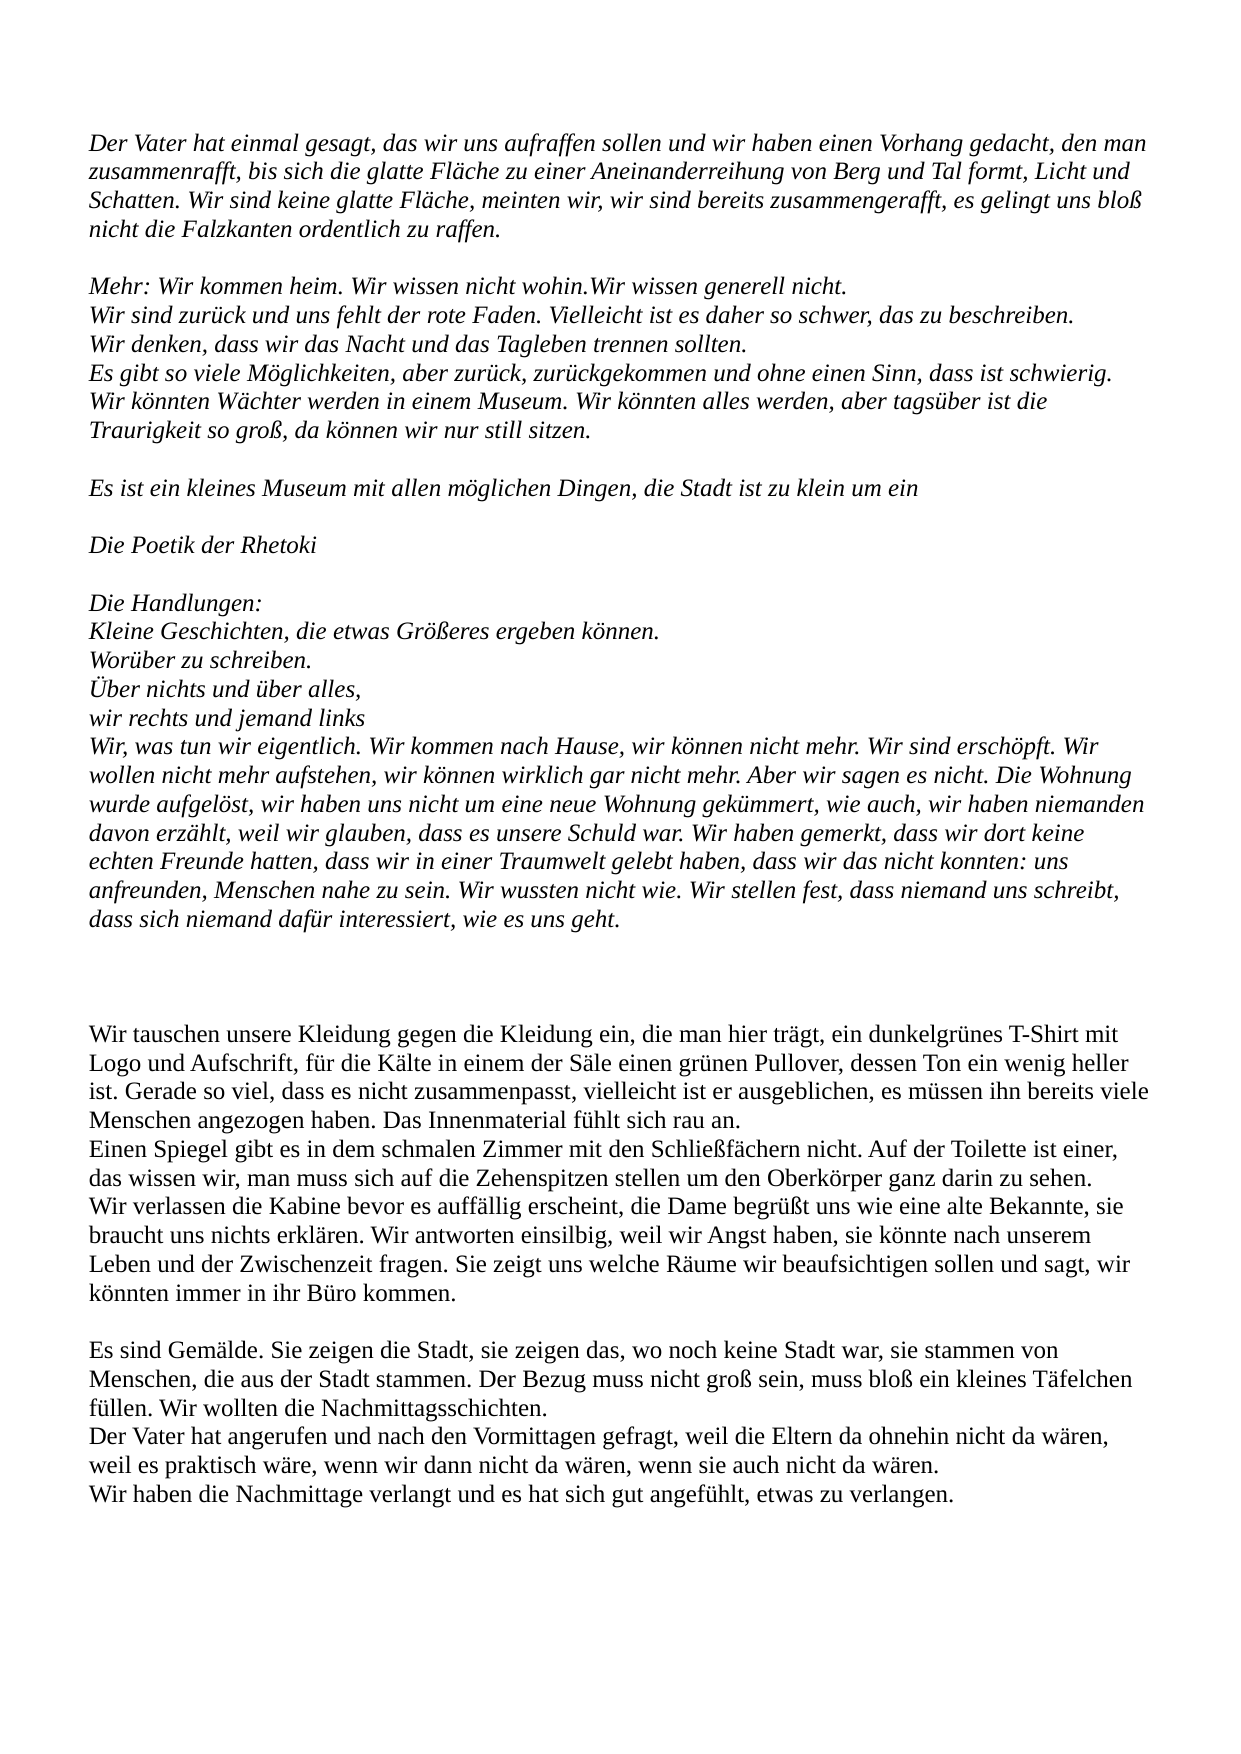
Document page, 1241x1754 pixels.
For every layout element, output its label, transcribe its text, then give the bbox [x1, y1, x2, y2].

text Wir tauschen unsere Kleidung gegen die Kleidung ein, die man hier trägt, ein dunkelgrünes T-Shirt mit Logo und Aufschrift, für die Kälte in einem der Säle einen grünen Pullover, dessen Ton ein wenig heller ist. Gerade so viel, dass es nicht zusammenpasst, vielleicht ist er ausgeblichen, es müssen ihn bereits viele Menschen angezogen haben. Das Innenmaterial fühlt sich rau an. [88, 1019, 1151, 1134]
text Es ist ein kleines Museum mit allen möglichen Dingen, die Stadt ist zu klein um ein [88, 473, 1151, 501]
text Der Vater hat einmal gesagt, das wir uns aufraffen sollen und wir haben einen Vorhang gedacht, den man zusammenrafft, bis sich die glatte Fläche zu einer Aneinanderreihung von Berg und Tal formt, Licht und Schatten. Wir sind keine glatte Fläche, meinten wir, wir sind bereits zusammengerafft, es gelingt uns bloß nicht die Falzkanten ordentlich zu raffen. [88, 128, 1151, 243]
text Die Handlungen: [88, 588, 1151, 616]
text wir rechts und jemand links [88, 703, 1151, 731]
text Es gibt so viele Möglichkeiten, aber zurück, zurückgekommen und ohne einen Sinn, dass ist schwierig. Wir könnten Wächter werden in einem Museum. Wir könnten alles werden, aber tagsüber ist die Traurigkeit so groß, da können wir nur still sitzen. [88, 358, 1151, 444]
text Die Poetik der Rhetoki [88, 530, 1151, 559]
text Der Vater hat angerufen und nach den Vormittagen gefragt, weil die Eltern da ohnehin nicht da wären, weil es praktisch wäre, wenn wir dann nicht da wären, wenn sie auch nicht da wären. [88, 1421, 1151, 1479]
text Wir verlassen die Kabine bevor es auffällig erscheint, die Dame begrüßt uns wie eine alte Bekannte, sie braucht uns nichts erklären. Wir antworten einsilbig, weil wir Angst haben, sie könnte nach unserem Leben und der Zwischenzeit fragen. Sie zeigt uns welche Räume wir beaufsichtigen sollen und sagt, wir könnten immer in ihr Büro kommen. [88, 1191, 1151, 1306]
text Mehr: Wir kommen heim. Wir wissen nicht wohin.Wir wissen generell nicht. [88, 271, 1151, 300]
text Kleine Geschichten, die etwas Größeres ergeben können. [88, 616, 1151, 645]
text Wir sind zurück und uns fehlt der rote Faden. Vielleicht ist es daher so schwer, das zu beschreiben. [88, 300, 1151, 329]
text Es sind Gemälde. Sie zeigen die Stadt, sie zeigen das, wo noch keine Stadt war, sie stammen von Menschen, die aus der Stadt stammen. Der Bezug muss nicht groß sein, muss bloß ein kleines Täfelchen füllen. Wir wollten die Nachmittagsschichten. [88, 1335, 1151, 1421]
text Worüber zu schreiben. [88, 645, 1151, 674]
text Wir, was tun wir eigentlich. Wir kommen nach Hause, wir können nicht mehr. Wir sind erschöpft. Wir wollen nicht mehr aufstehen, wir können wirklich gar nicht mehr. Aber wir sagen es nicht. Die Wohnung wurde aufgelöst, wir haben uns nicht um eine neue Wohnung gekümmert, wie auch, wir haben niemanden davon erzählt, weil wir glauben, dass es unsere Schuld war. Wir haben gemerkt, dass wir dort keine echten Freunde hatten, dass wir in einer Traumwelt gelebt haben, dass wir das nicht konnten: uns anfreunden, Menschen nahe zu sein. Wir wussten nicht wie. Wir stellen fest, dass niemand uns schreibt, dass sich niemand dafür interessiert, wie es uns geht. [88, 731, 1151, 933]
text Wir haben die Nachmittage verlangt und es hat sich gut angefühlt, etwas zu verlangen. [88, 1479, 1151, 1508]
text Einen Spiegel gibt es in dem schmalen Zimmer mit den Schließfächern nicht. Auf der Toilette ist einer, das wissen wir, man muss sich auf die Zehenspitzen stellen um den Oberkörper ganz darin zu sehen. [88, 1134, 1151, 1191]
text Über nichts und über alles, [88, 674, 1151, 703]
text Wir denken, dass wir das Nacht und das Tagleben trennen sollten. [88, 329, 1151, 358]
